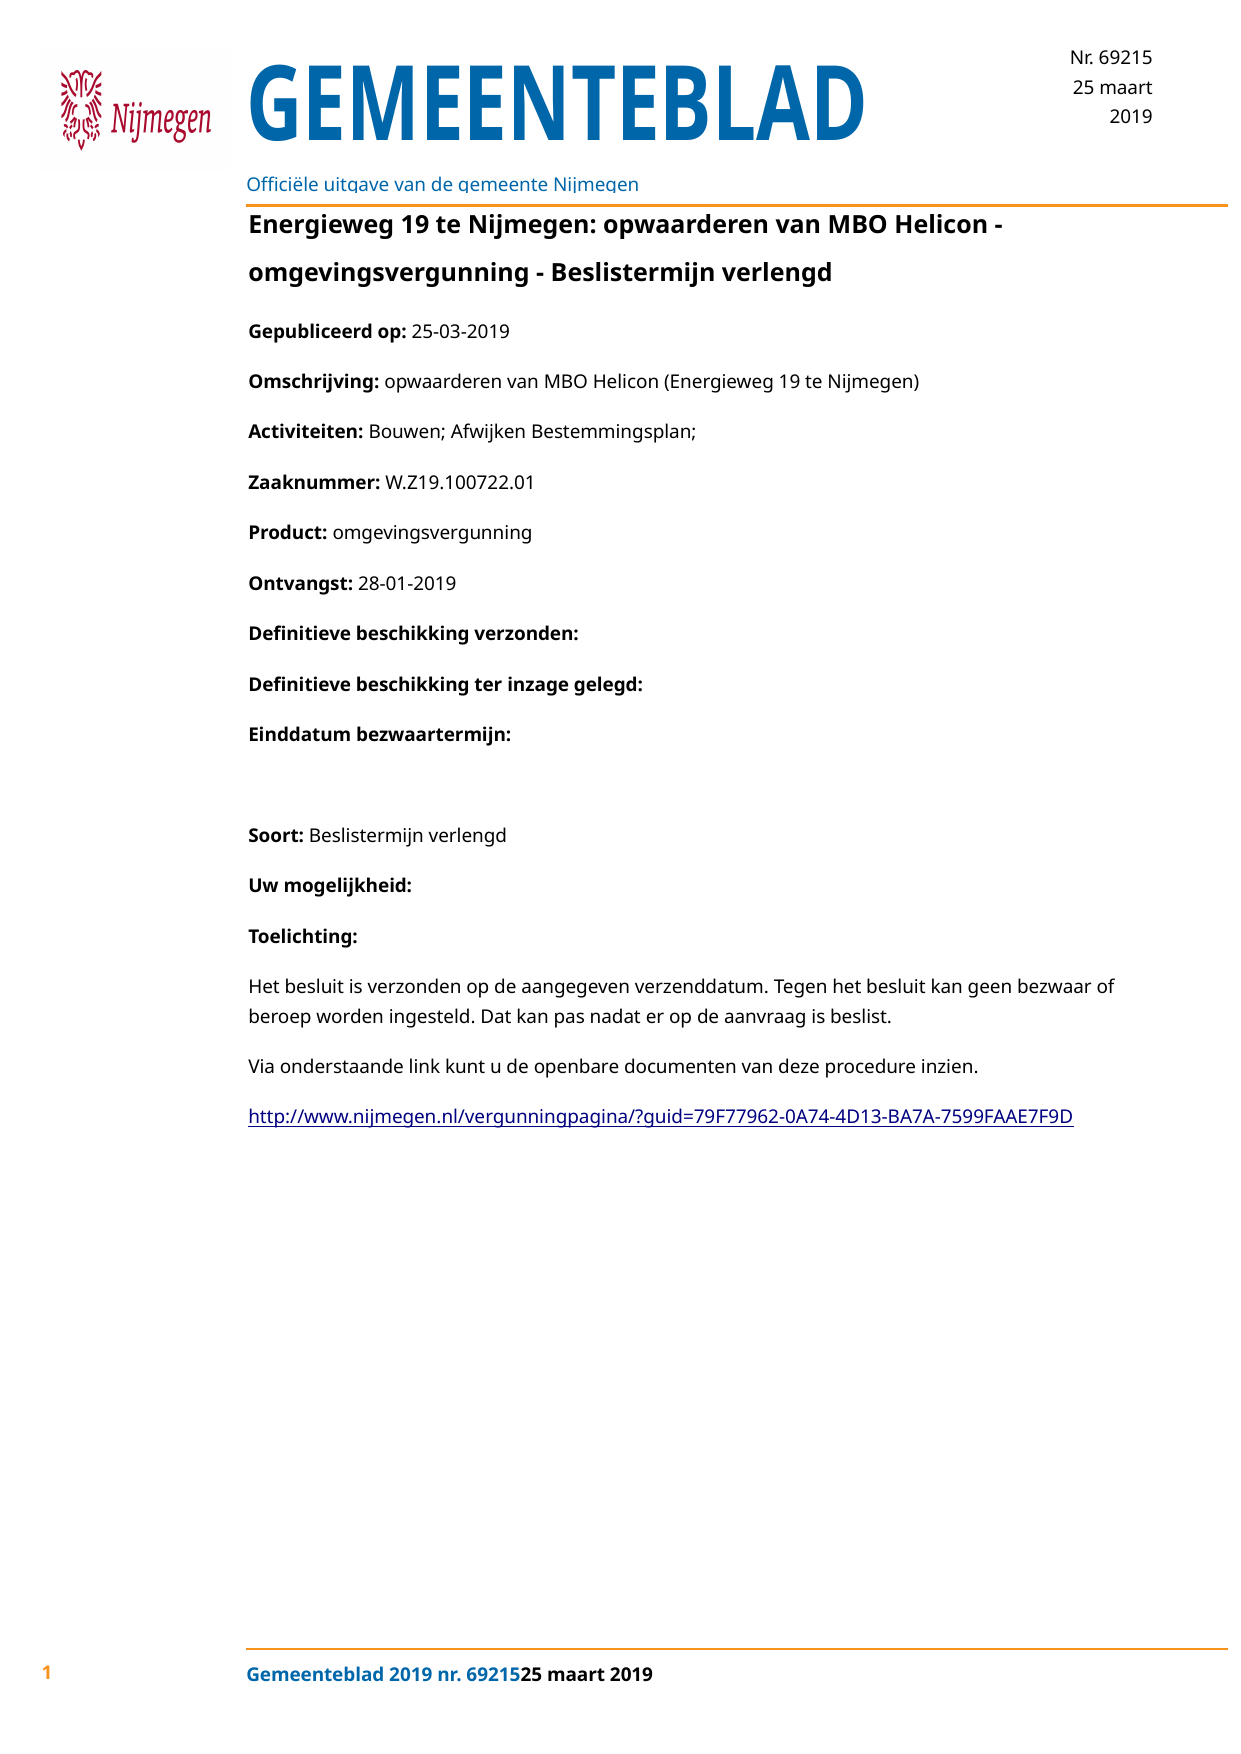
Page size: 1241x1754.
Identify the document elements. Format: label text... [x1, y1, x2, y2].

text Product: omgevingsvergunning [248, 519, 1152, 545]
text Toelichting: [248, 923, 1152, 949]
text Ontvangst: 28-01-2019 [248, 570, 1152, 596]
text Omschrijving: opwaarderen van MBO Helicon (Energieweg 19 te Nijmegen) [248, 368, 1152, 394]
text Einddatum bezwaartermijn: [248, 721, 1152, 747]
text http://www.nijmegen.nl/vergunningpagina/?guid=79F77962-0A74-4D13-BA7A-7599FAAE7F9D [248, 1104, 1152, 1129]
text Het besluit is verzonden op de aangegeven verzenddatum. Tegen het besluit kan geen bezwaar of beroep worden ingesteld. Dat kan pas nadat er op de aanvraag is beslist. [248, 973, 1152, 1029]
text Definitieve beschikking ter inzage gelegd: [248, 671, 1152, 697]
text Definitieve beschikking verzonden: [248, 620, 1152, 646]
text Zaaknummer: W.Z19.100722.01 [248, 469, 1152, 495]
text Activiteiten: Bouwen; Afwijken Bestemmingsplan; [248, 419, 1152, 444]
picture [41, 47, 231, 172]
text Via onderstaande link kunt u de openbare documenten van deze procedure inzien. [248, 1053, 1152, 1079]
text Uw mogelijkheid: [248, 872, 1152, 898]
text Energieweg 19 te Nijmegen: opwaarderen van MBO Helicon - omgevingsvergunning - Beslistermijn verlengd [248, 207, 1152, 288]
text Soort: Beslistermijn verlengd [248, 822, 1152, 848]
text Gepubliceerd op: 25-03-2019 [248, 318, 1152, 344]
